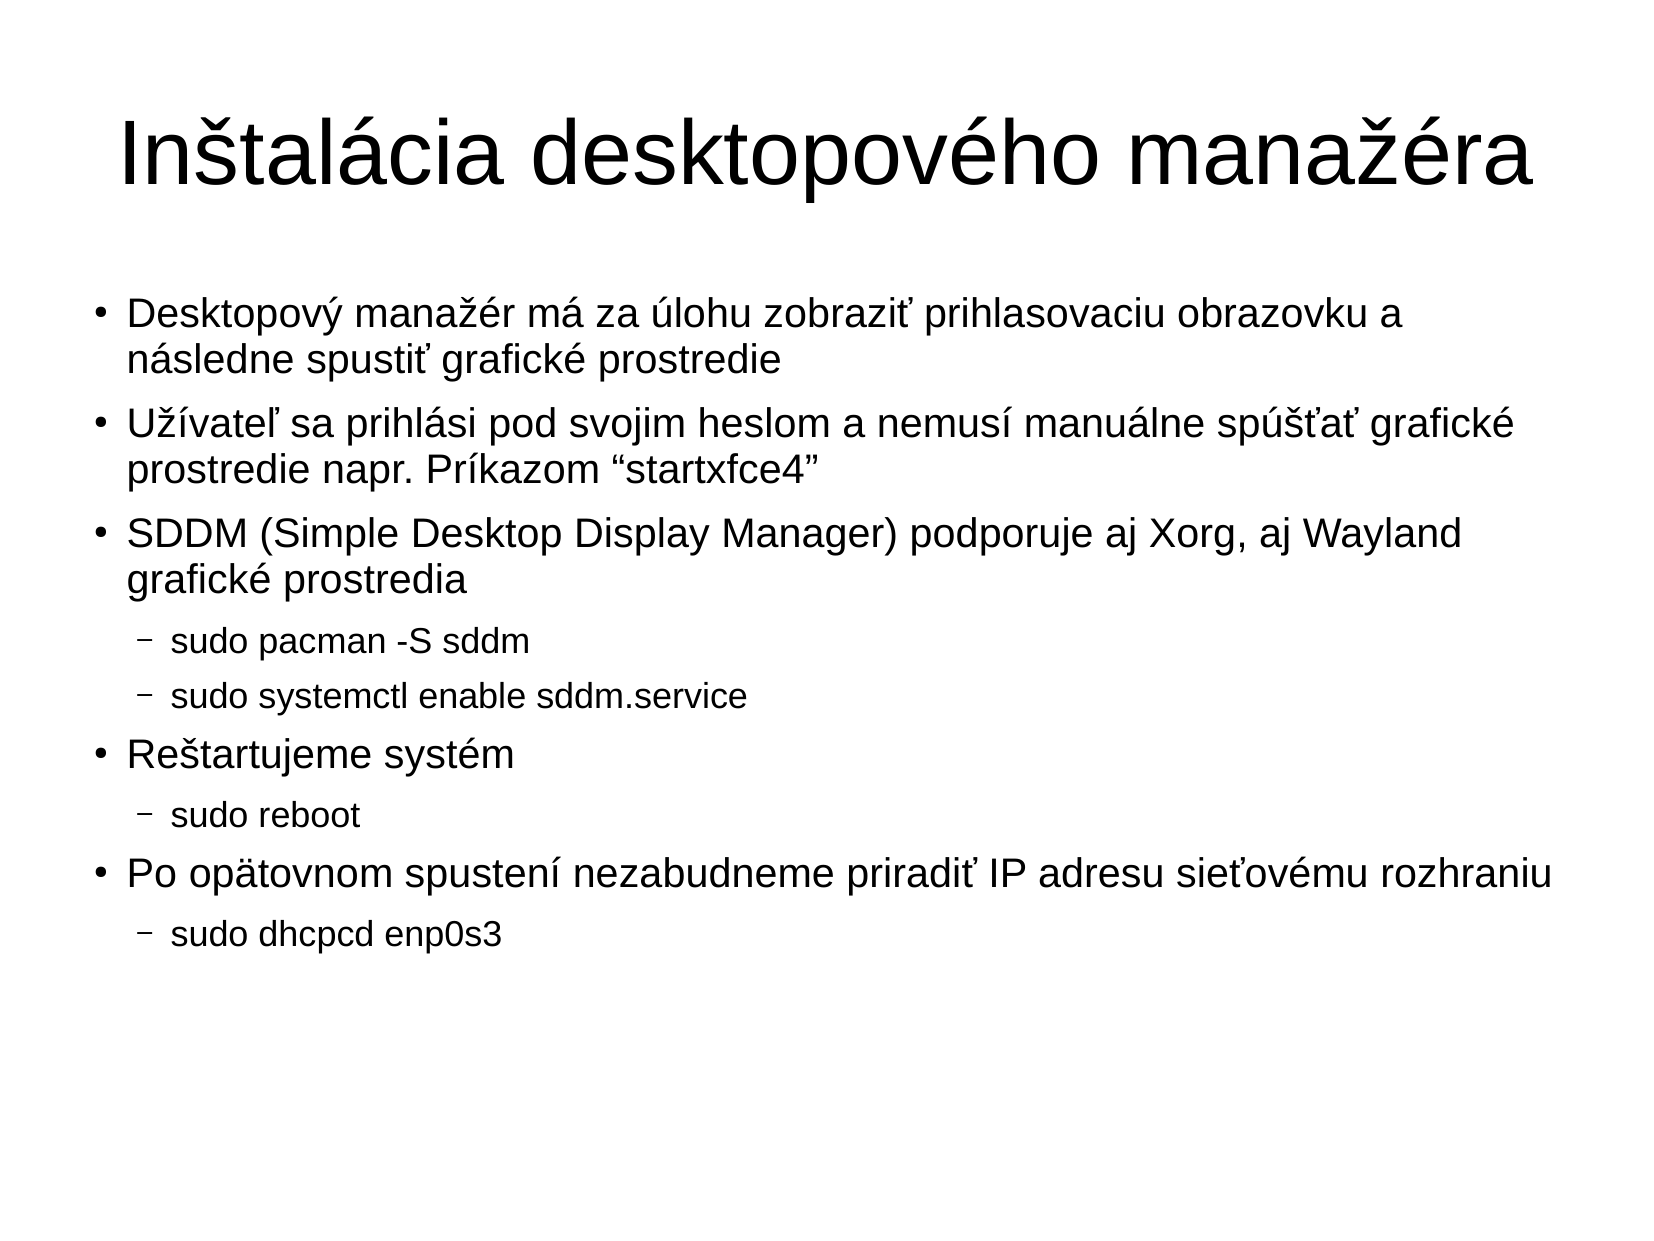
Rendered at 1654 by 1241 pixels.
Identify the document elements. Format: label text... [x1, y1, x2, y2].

title Inštalácia desktopového manažéra [82, 49, 1571, 257]
list Desktopový manažér má za úlohu zobraziť prihlasovaciu obrazovku a následne spustiť grafické prostredie Užívateľ sa prihlási pod svojim heslom a nemusí manuálne spúšťať grafické prostredie napr. Príkazom “startxfce4” SDDM (Simple Desktop Display Manager) podporuje aj Xorg, aj Wayland grafické prostredia sudo pacman -S sddm sudo systemctl enable sddm.service Reštartujeme systém sudo reboot Po opätovnom spustení nezabudneme priradiť IP adresu sieťovému rozhraniu sudo dhcpcd enp0s3 [82, 290, 1571, 1010]
